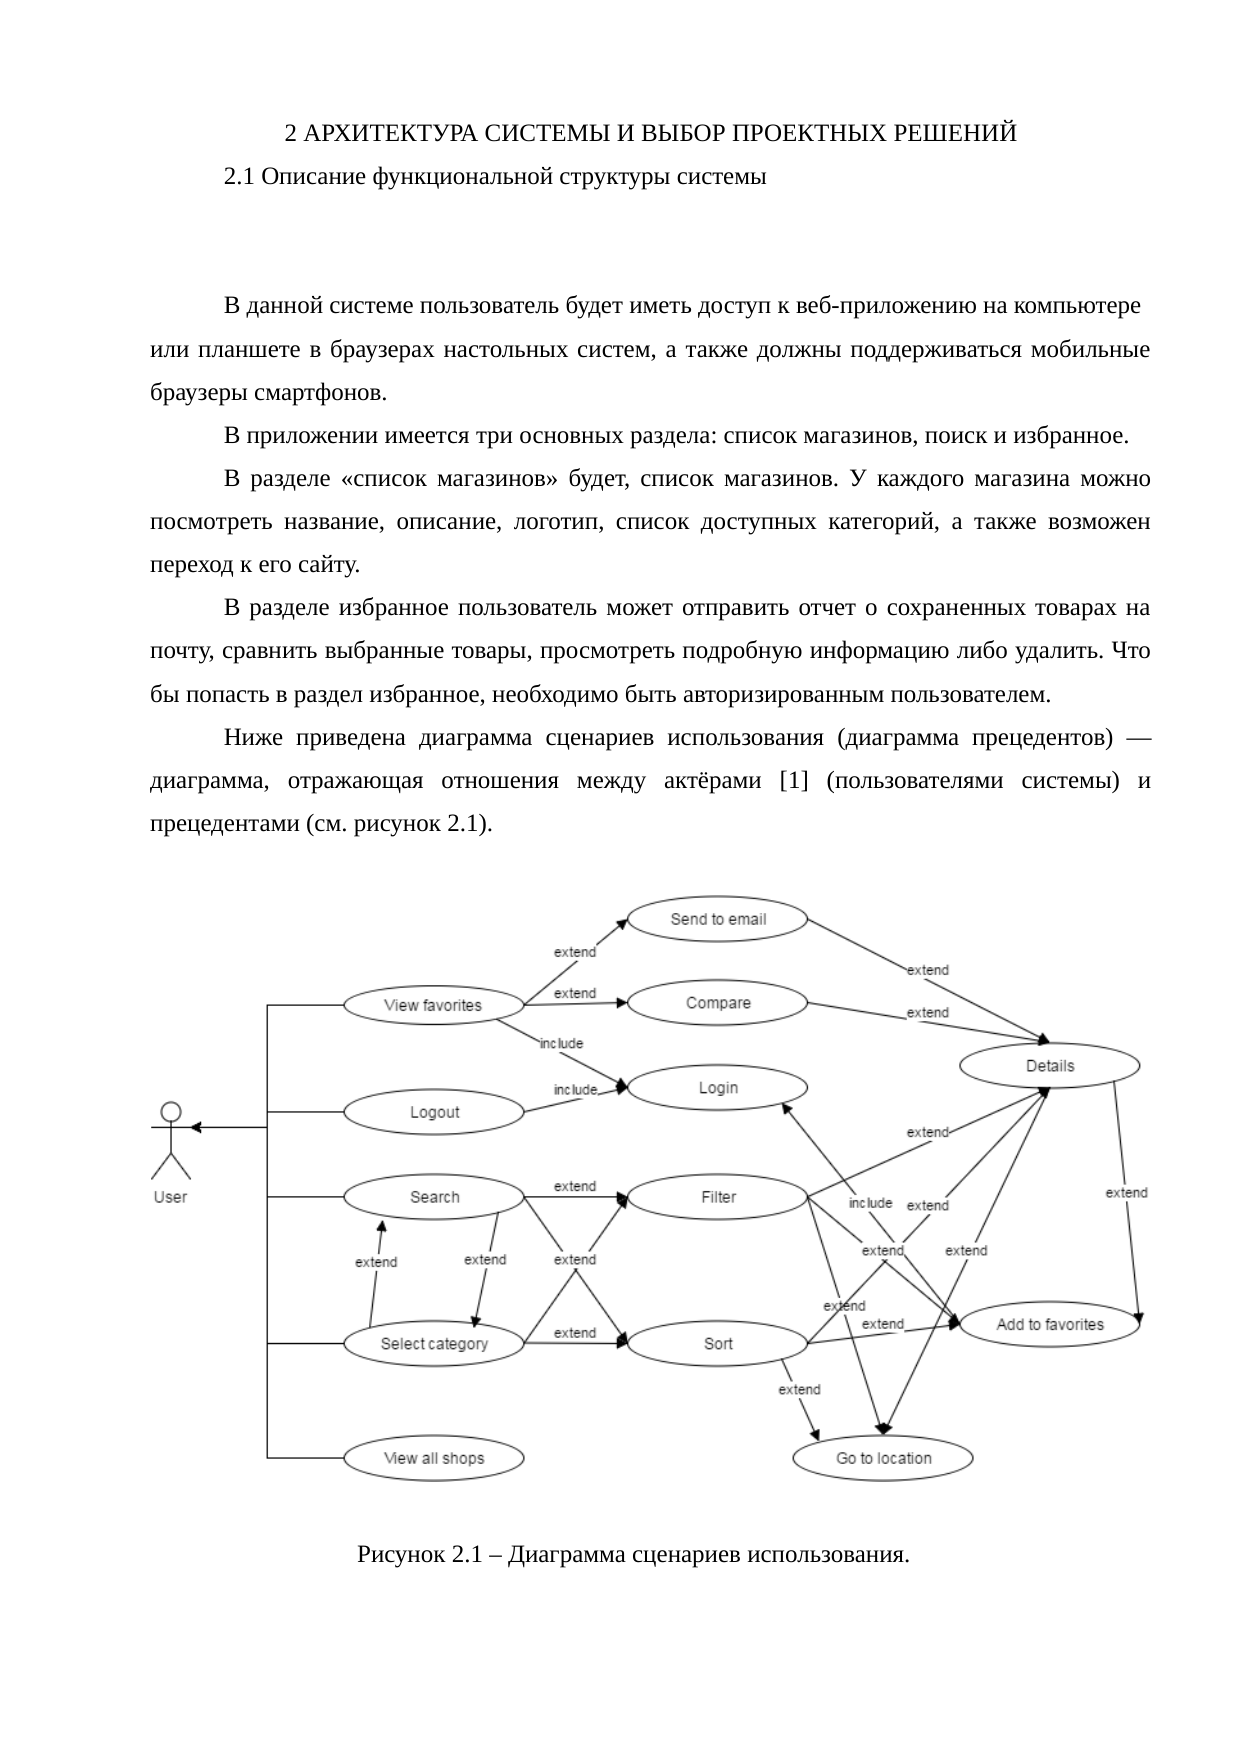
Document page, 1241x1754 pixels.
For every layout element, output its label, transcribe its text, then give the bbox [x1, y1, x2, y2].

text В приложении имеется три основных раздела: список магазинов, поиск и избранное. [150, 420, 1152, 449]
text В разделе «список магазинов» будет, список магазинов. У каждого магазина можно посмотреть название, описание, логотип, список доступных категорий, а также возможен переход к его сайту. [150, 463, 1152, 578]
text или планшете в браузерах настольных систем, а также должны поддерживаться мобильные браузеры смартфонов. [150, 334, 1152, 406]
text Ниже приведена диаграмма сценариев использования (диаграмма прецедентов) — диаграмма, отражающая отношения между актёрами [1] (пользователями системы) и прецедентами (см. рисунок 2.1). [150, 722, 1152, 837]
text 2.1 Описание функциональной структуры системы [150, 161, 1152, 190]
text 2 АРХИТЕКТУРА СИСТЕМЫ И ВЫБОР ПРОЕКТНЫХ РЕШЕНИЙ [150, 118, 1152, 147]
text В разделе избранное пользователь может отправить отчет о сохраненных товарах на почту, сравнить выбранные товары, просмотреть подробную информацию либо удалить. Что бы попасть в раздел избранное, необходимо быть авторизированным пользователем. [150, 592, 1152, 707]
text Рисунок 2.1 – Диаграмма сценариев использования. [150, 1539, 1152, 1568]
text В данной системе пользователь будет иметь доступ к веб-приложению на компьютере [150, 291, 1152, 319]
